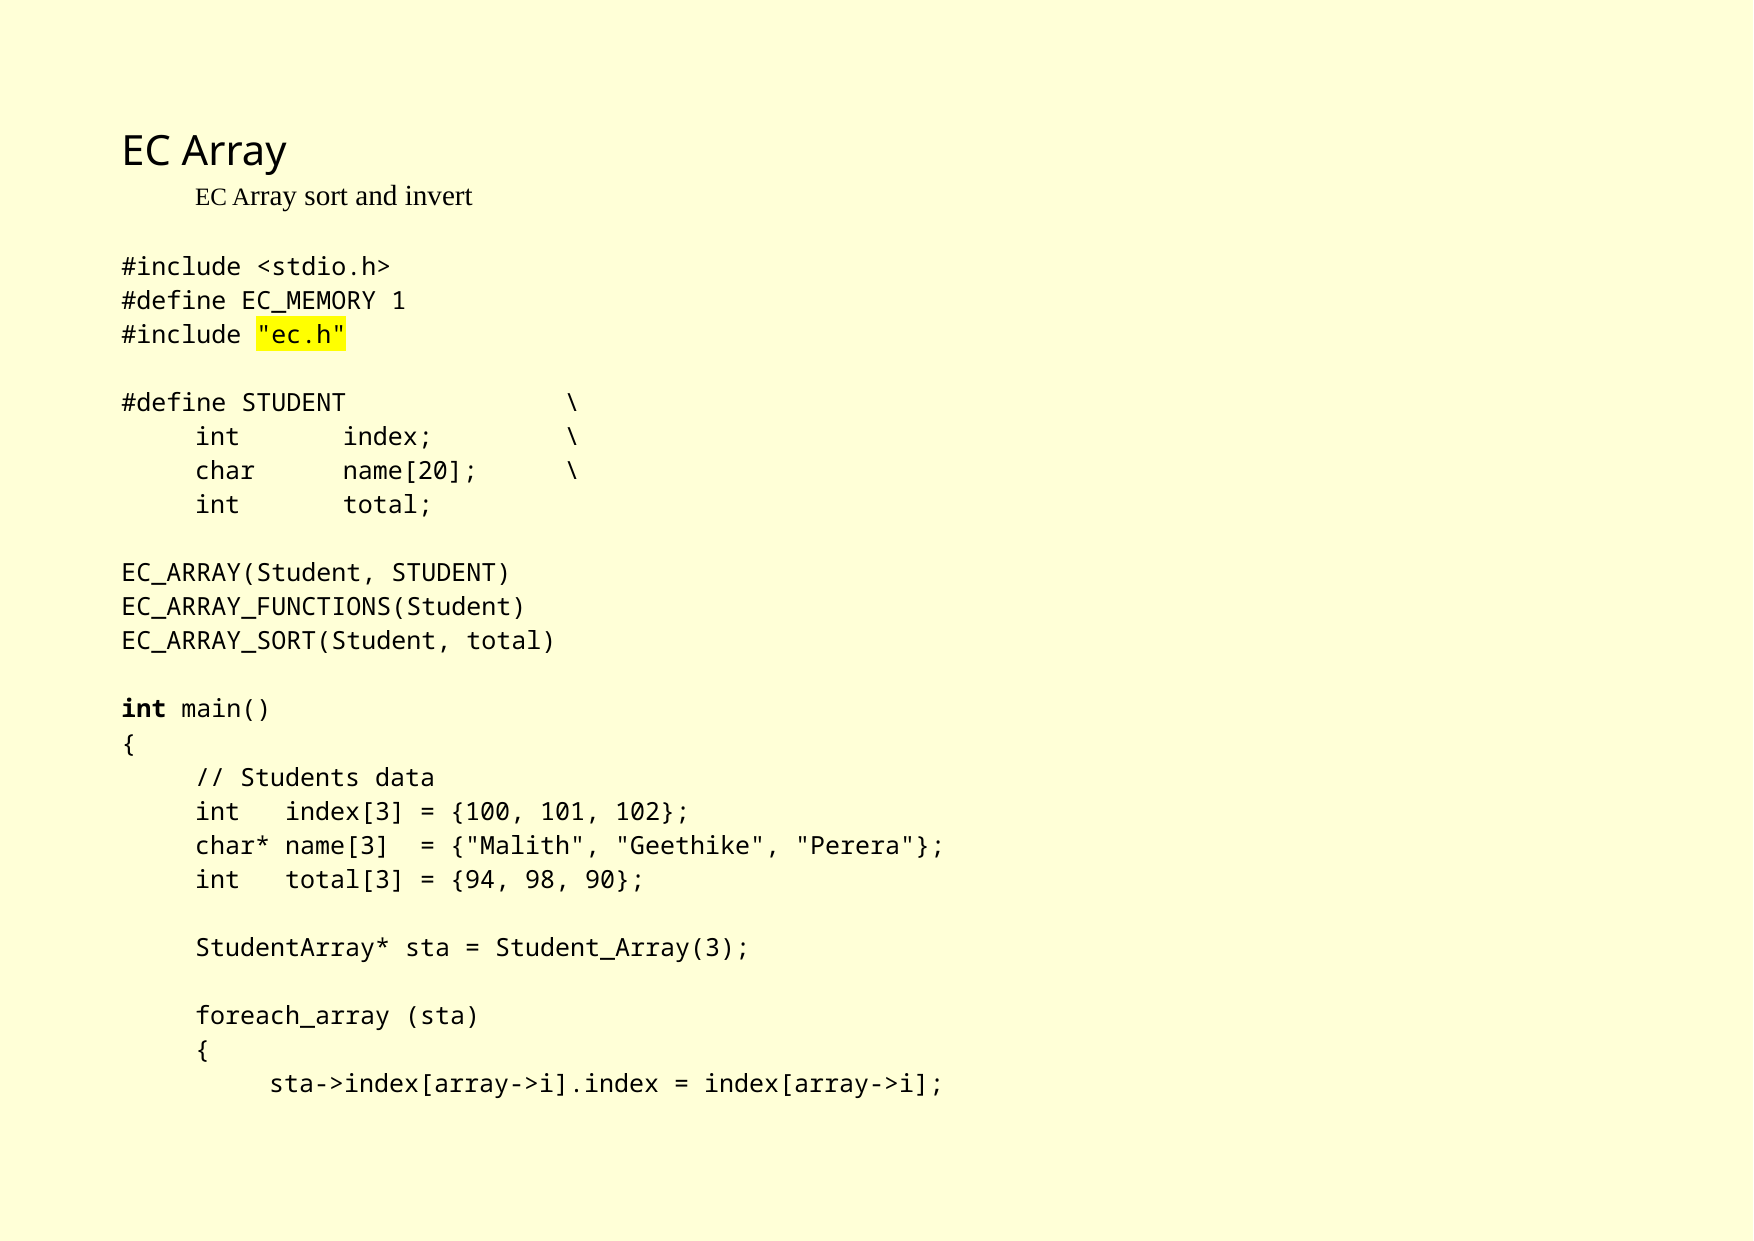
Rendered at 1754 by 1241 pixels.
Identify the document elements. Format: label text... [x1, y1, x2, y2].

text int index; \ [121, 419, 1632, 453]
text sta->index[array->i].index = index[array->i]; [121, 1066, 1632, 1100]
text int total; [121, 487, 1632, 521]
text // Students data [121, 759, 1632, 793]
text #include "ec.h" [121, 316, 1632, 351]
text #include <stdio.h> [121, 248, 1632, 282]
text { [121, 1032, 1632, 1066]
text int total[3] = {94, 98, 90}; [121, 861, 1632, 896]
text char* name[3] = {"Malith", "Geethike", "Perera"}; [121, 827, 1632, 861]
text EC_ARRAY_SORT(Student, total) [121, 623, 1632, 657]
text EC_ARRAY(Student, STUDENT) [121, 555, 1632, 589]
text int index[3] = {100, 101, 102}; [121, 793, 1632, 827]
text EC Array sort and invert [121, 178, 1632, 211]
text char name[20]; \ [121, 453, 1632, 487]
text #define EC_MEMORY 1 [121, 282, 1632, 316]
text #define STUDENT \ [121, 384, 1632, 419]
text StudentArray* sta = Student_Array(3); [121, 929, 1632, 964]
text { [121, 725, 1632, 759]
text EC Array [121, 121, 1632, 178]
text int main() [121, 691, 1632, 725]
text EC_ARRAY_FUNCTIONS(Student) [121, 589, 1632, 623]
text foreach_array (sta) [121, 998, 1632, 1032]
